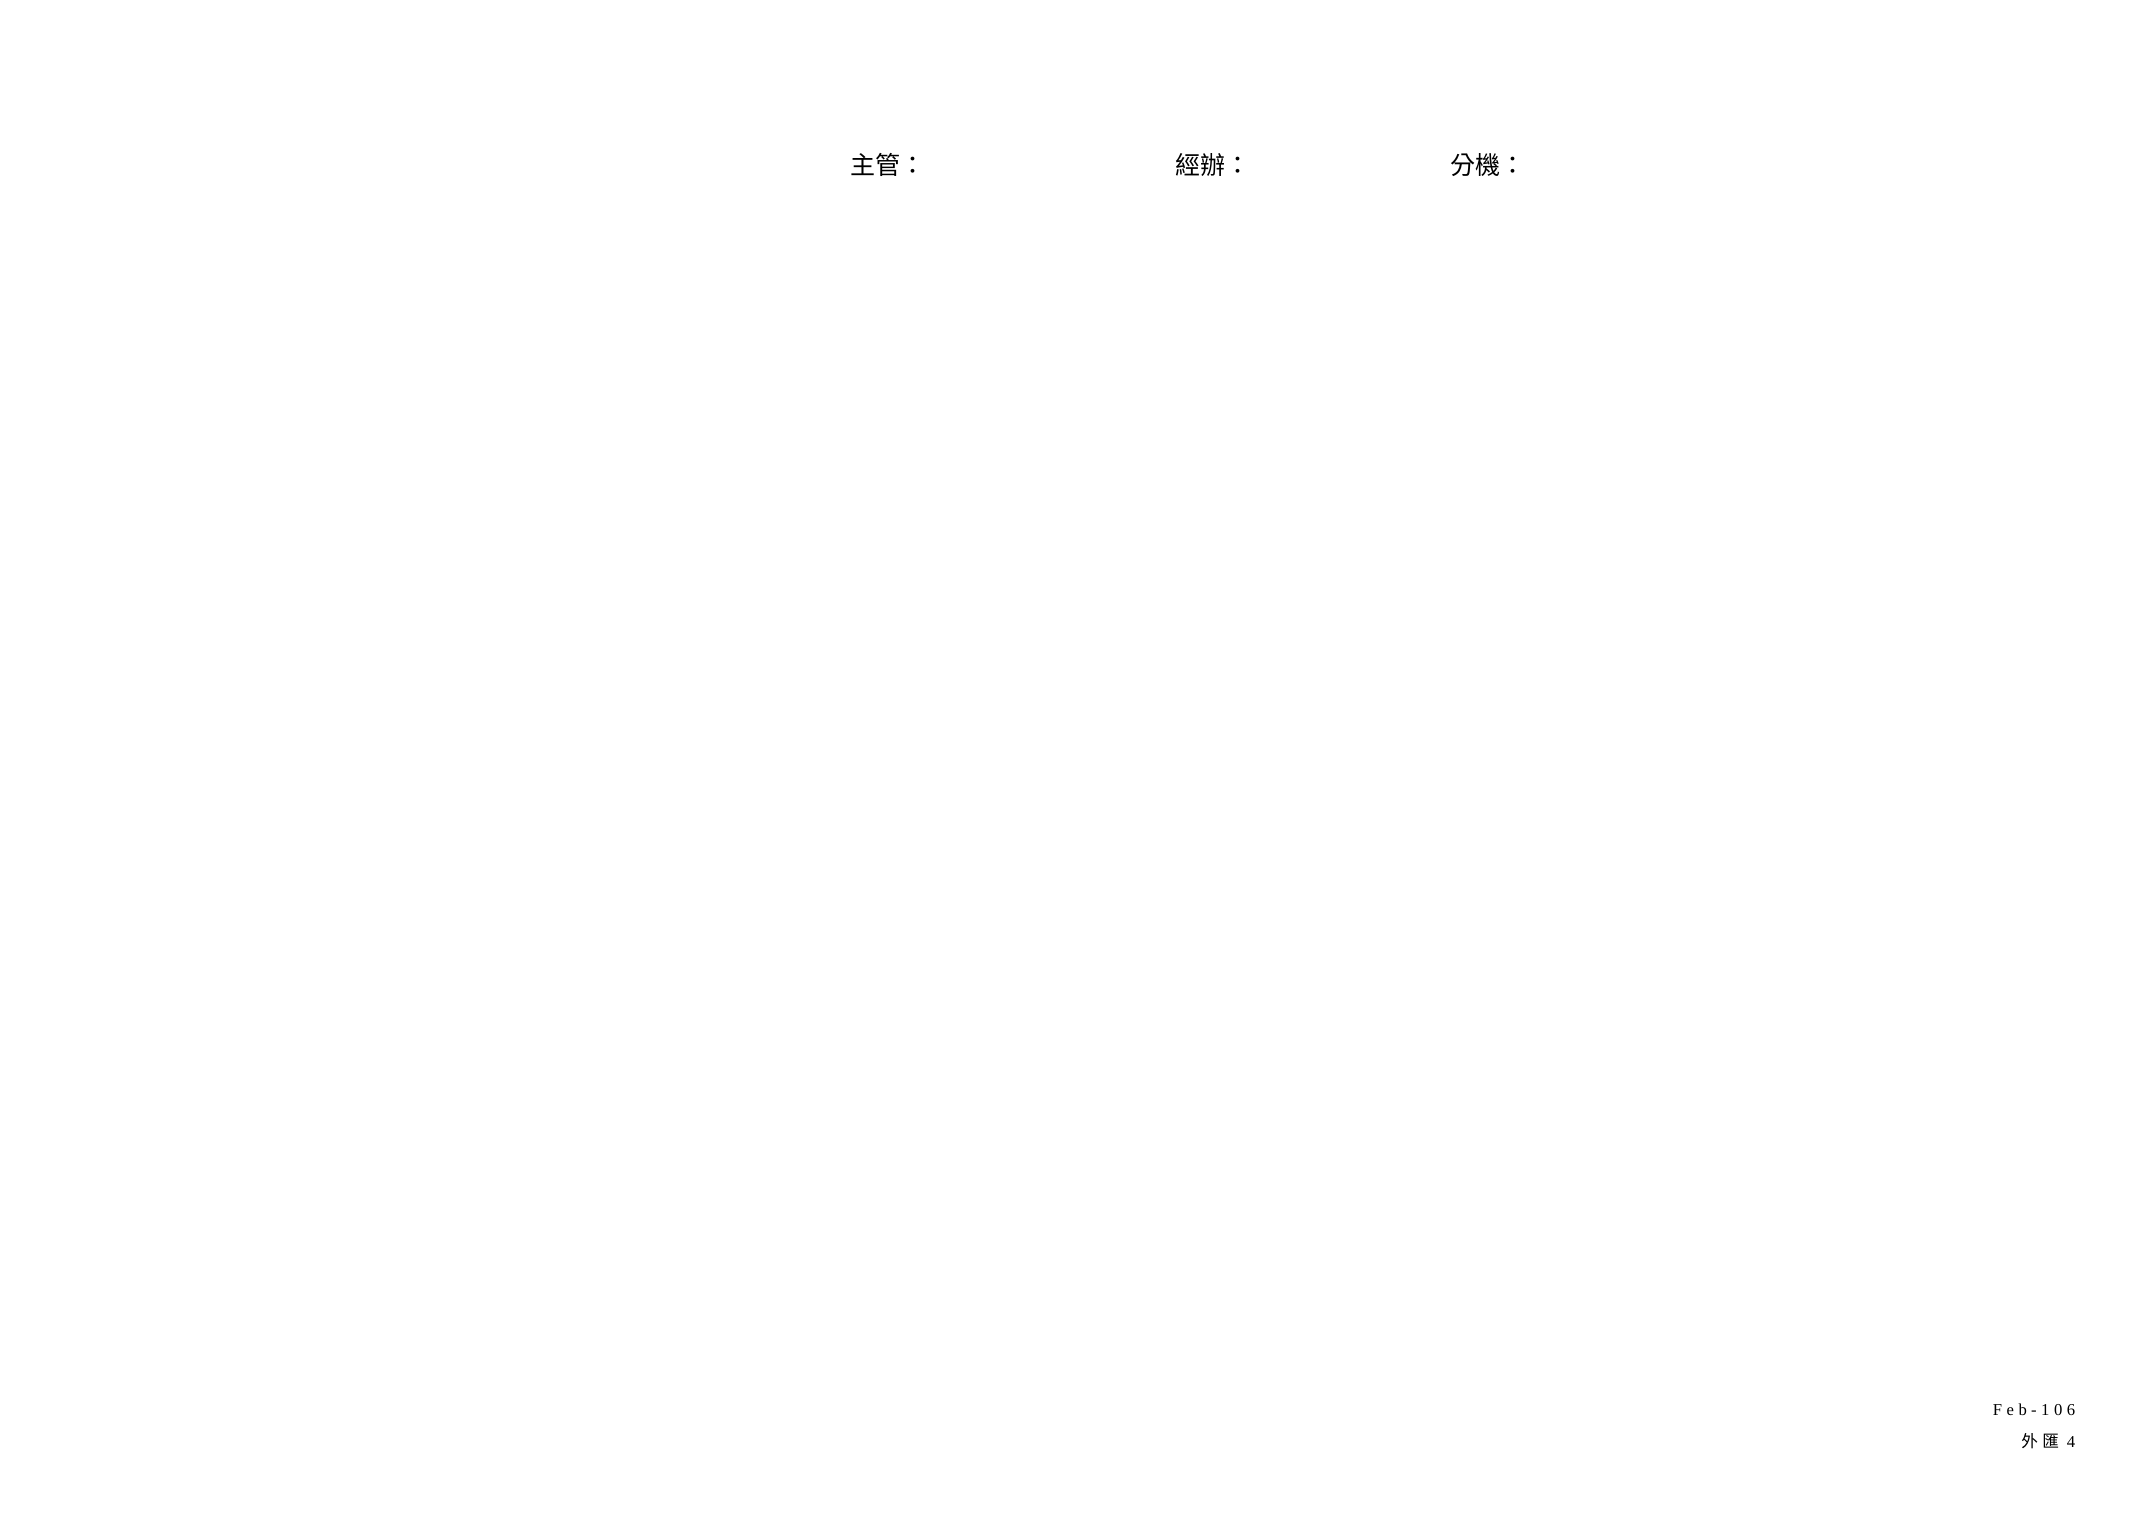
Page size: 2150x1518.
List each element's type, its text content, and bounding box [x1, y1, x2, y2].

text 主管： 經辦： 分機： [300, 122, 2075, 184]
